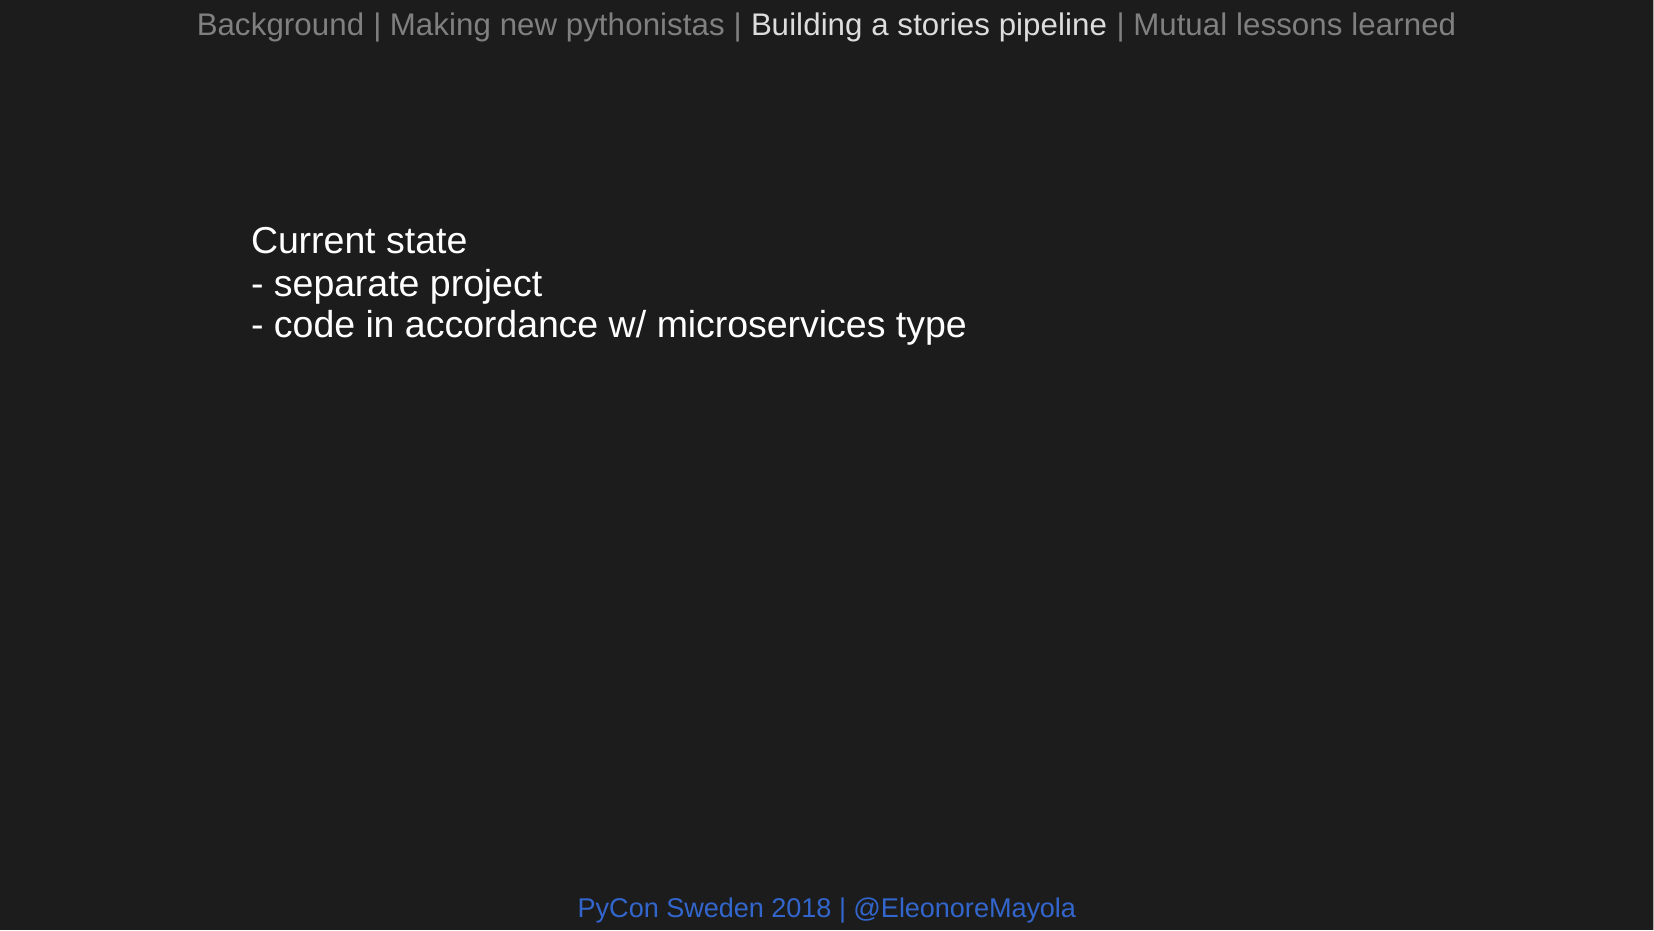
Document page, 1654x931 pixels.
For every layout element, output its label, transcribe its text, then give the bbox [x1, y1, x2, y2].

text_box Current state - separate project - code in accordance w/ microservices type [236, 212, 1371, 354]
text_box Background | Making new pythonistas | Building a stories pipeline | Mutual lessons learned [0, 0, 1654, 57]
text_box PyCon Sweden 2018 | @EleonoreMayola [460, 885, 1193, 931]
